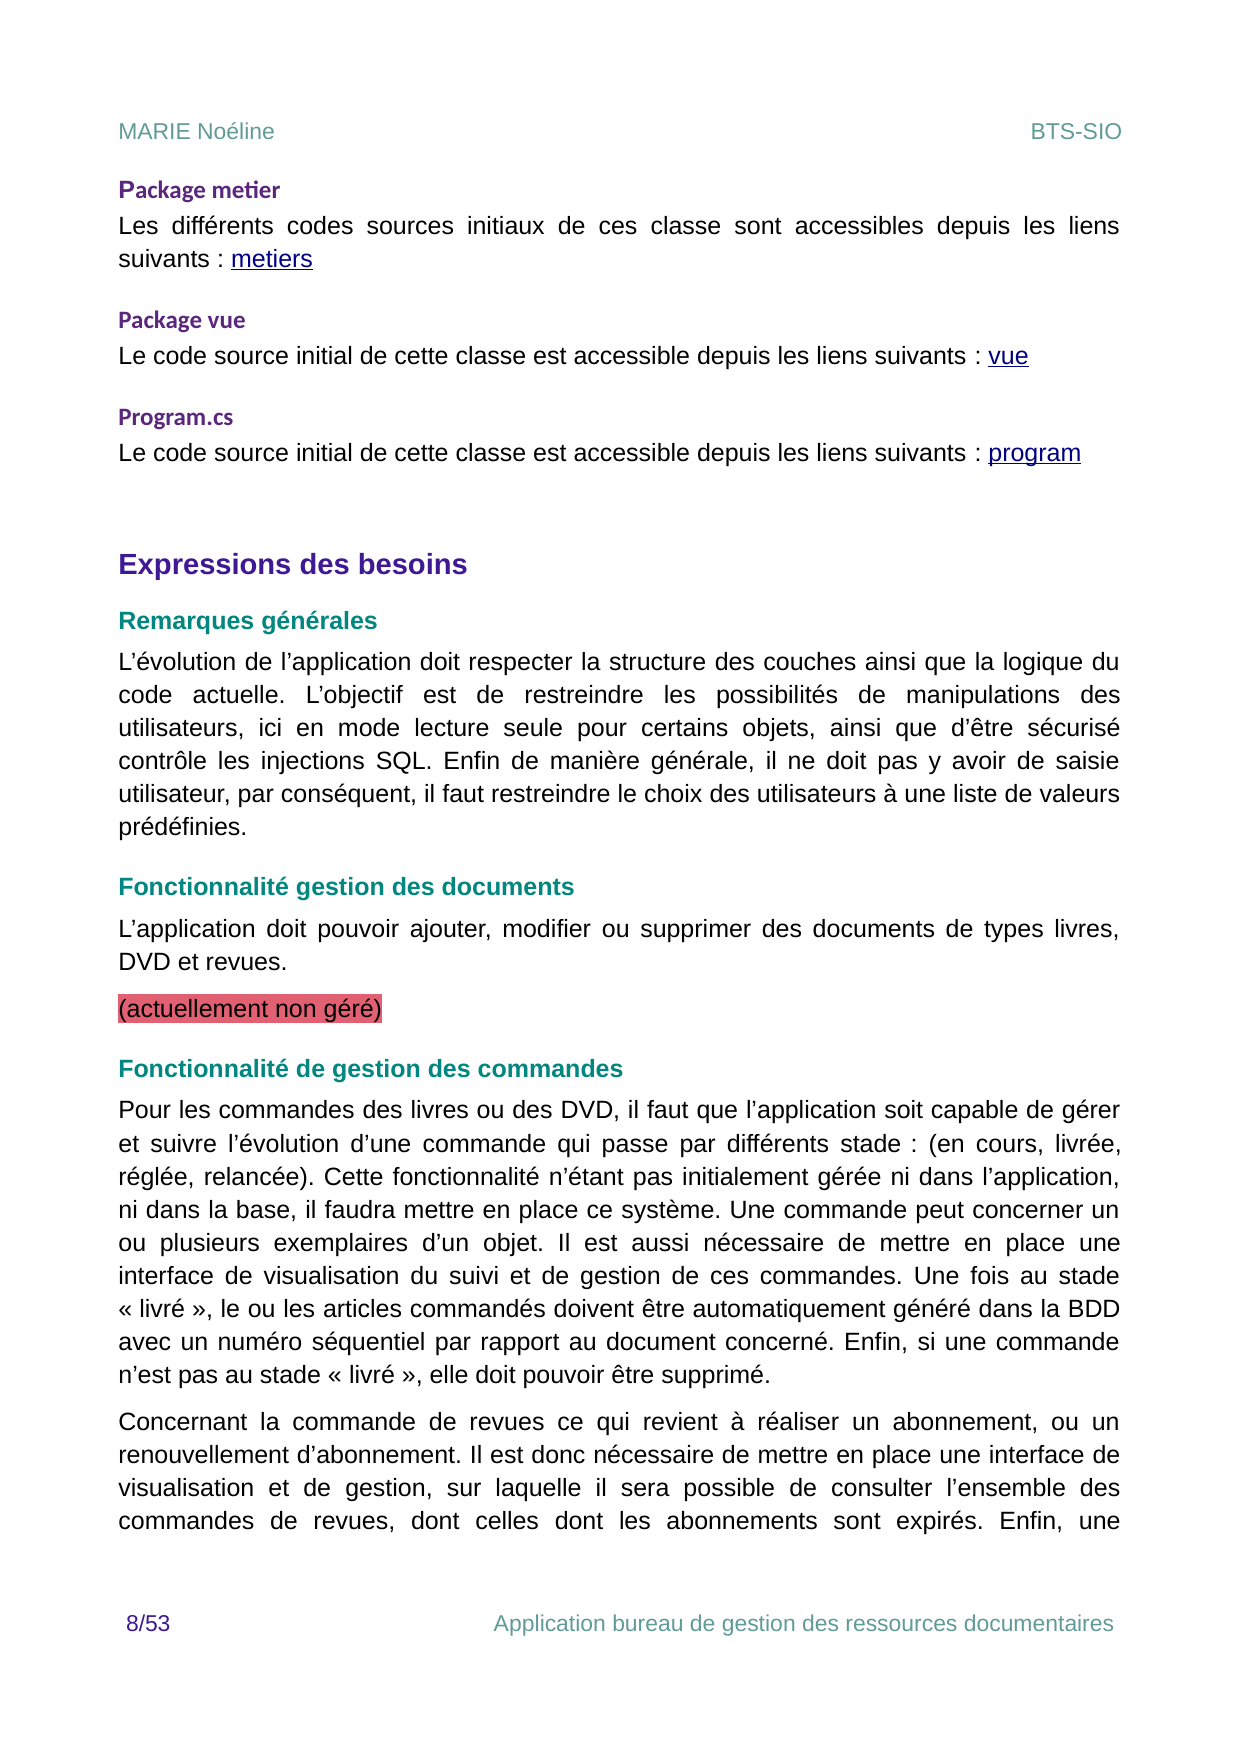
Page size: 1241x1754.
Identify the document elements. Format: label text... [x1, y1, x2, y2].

text L’application doit pouvoir ajouter, modifier ou supprimer des documents de types livres, DVD et revues. [118, 913, 1122, 975]
text Concernant la commande de revues ce qui revient à réaliser un abonnement, ou un renouvellement d’abonnement. Il est donc nécessaire de mettre en place une interface de visualisation et de gestion, sur laquelle il sera possible de consulter l’ensemble des commandes de revues, dont celles dont les abonnements sont expirés. Enfin, une [118, 1407, 1122, 1535]
subtitle Expressions des besoins [118, 547, 1122, 581]
text L’évolution de l’application doit respecter la structure des couches ainsi que la logique du code actuelle. L’objectif est de restreindre les possibilités de manipulations des utilisateurs, ici en mode lecture seule pour certains objets, ainsi que d’être sécurisé contrôle les injections SQL. Enfin de manière générale, il ne doit pas y avoir de saisie utilisateur, par conséquent, il faut restreindre le choix des utilisateurs à une liste de valeurs prédéfinies. [118, 647, 1122, 841]
text Le code source initial de cette classe est accessible depuis les liens suivants : vue [118, 341, 1122, 369]
subtitle Package vue [118, 304, 1122, 334]
text (actuellement non géré) [118, 994, 1122, 1023]
subtitle Package metier [118, 174, 1122, 204]
subtitle Fonctionnalité gestion des documents [118, 872, 1122, 901]
text Le code source initial de cette classe est accessible depuis les liens suivants : program [118, 437, 1122, 466]
subtitle Remarques générales [118, 606, 1122, 634]
text Pour les commandes des livres ou des DVD, il faut que l’application soit capable de gérer et suivre l’évolution d’une commande qui passe par différents stade : (en cours, livrée, réglée, relancée). Cette fonctionnalité n’étant pas initialement gérée ni dans l’application, ni dans la base, il faudra mettre en place ce système. Une commande peut concerner un ou plusieurs exemplaires d’un objet. Il est aussi nécessaire de mettre en place une interface de visualisation du suivi et de gestion de ces commandes. Une fois au stade « livré », le ou les articles commandés doivent être automatiquement généré dans la BDD avec un numéro séquentiel par rapport au document concerné. Enfin, si une commande n’est pas au stade « livré », elle doit pouvoir être supprimé. [118, 1096, 1122, 1388]
text Les différents codes sources initiaux de ces classe sont accessibles depuis les liens suivants : metiers [118, 211, 1122, 272]
subtitle Fonctionnalité de gestion des commandes [118, 1054, 1122, 1083]
subtitle Program.cs [118, 401, 1122, 431]
